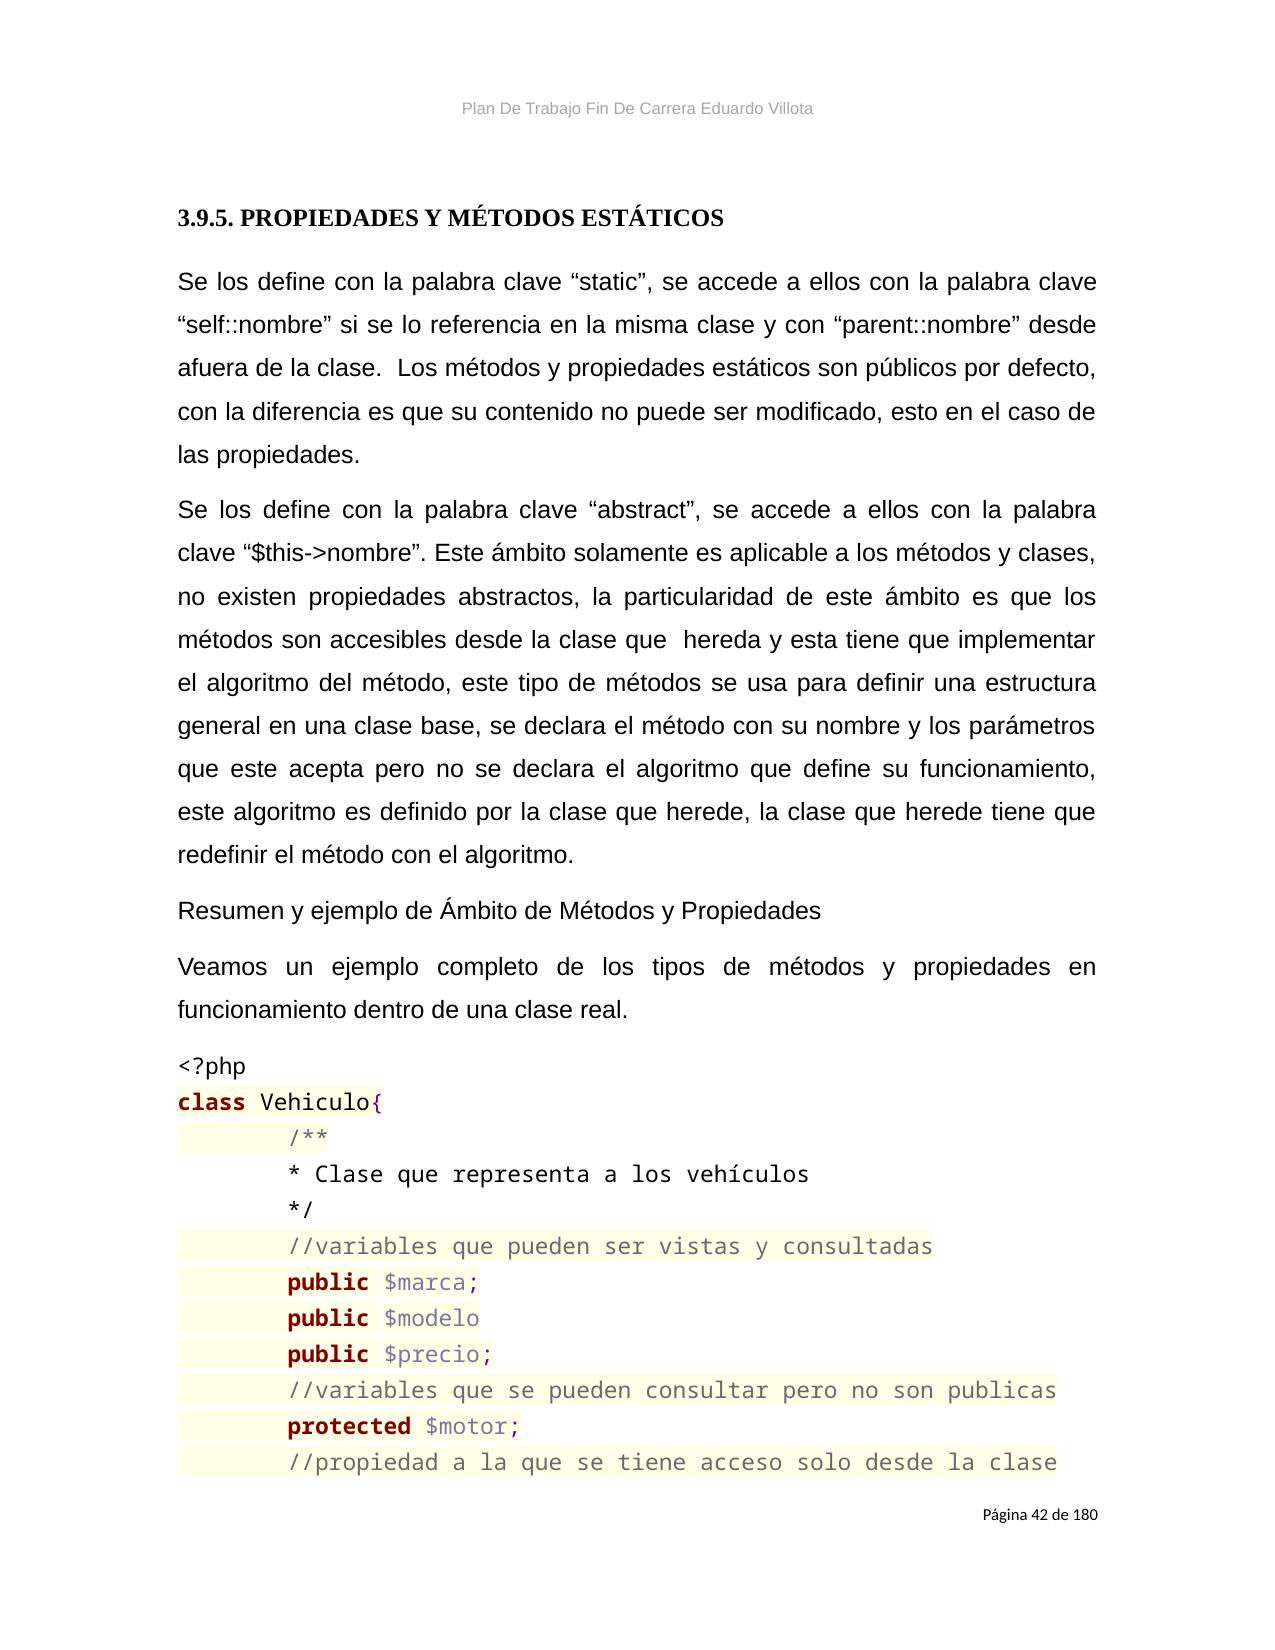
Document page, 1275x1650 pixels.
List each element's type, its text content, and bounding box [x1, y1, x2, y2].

text //propiedad a la que se tiene acceso solo desde la clase [177, 1446, 1098, 1477]
text //variables que se pueden consultar pero no son publicas [177, 1374, 1098, 1405]
text Se los define con la palabra clave “abstract”, se accede a ellos con la palabra clave “$this->nombre”. Este ámbito solamente es aplicable a los métodos y clases, no existen propiedades abstractos, la particularidad de este ámbito es que los métodos son accesibles desde la clase que hereda y esta tiene que implementar el algoritmo del método, este tipo de métodos se usa para definir una estructura general en una clase base, se declara el método con su nombre y los parámetros que este acepta pero no se declara el algoritmo que define su funcionamiento, este algoritmo es definido por la clase que herede, la clase que herede tiene que redefinir el método con el algoritmo. [177, 495, 1098, 869]
text */ [177, 1194, 1098, 1225]
text /** [177, 1122, 1098, 1153]
text Veamos un ejemplo completo de los tipos de métodos y propiedades en funcionamiento dentro de una clase real. [177, 952, 1098, 1023]
text Resumen y ejemplo de Ámbito de Métodos y Propiedades [177, 896, 1098, 925]
text public $marca; [177, 1266, 1098, 1297]
text public $modelo [177, 1302, 1098, 1333]
text //variables que pueden ser vistas y consultadas [177, 1230, 1098, 1261]
text public $precio; [177, 1338, 1098, 1369]
text protected $motor; [177, 1410, 1098, 1441]
text * Clase que representa a los vehículos [177, 1158, 1098, 1189]
text Se los define con la palabra clave “static”, se accede a ellos con la palabra clave “self::nombre” si se lo referencia en la misma clase y con “parent::nombre” desde afuera de la clase. Los métodos y propiedades estáticos son públicos por defecto, con la diferencia es que su contenido no puede ser modificado, esto en el caso de las propiedades. [177, 267, 1098, 468]
text <?php [177, 1050, 1098, 1082]
text class Vehiculo{ [177, 1086, 1098, 1117]
text 3.9.5. PROPIEDADES Y MÉTODOS ESTÁTICOS [177, 203, 1098, 232]
